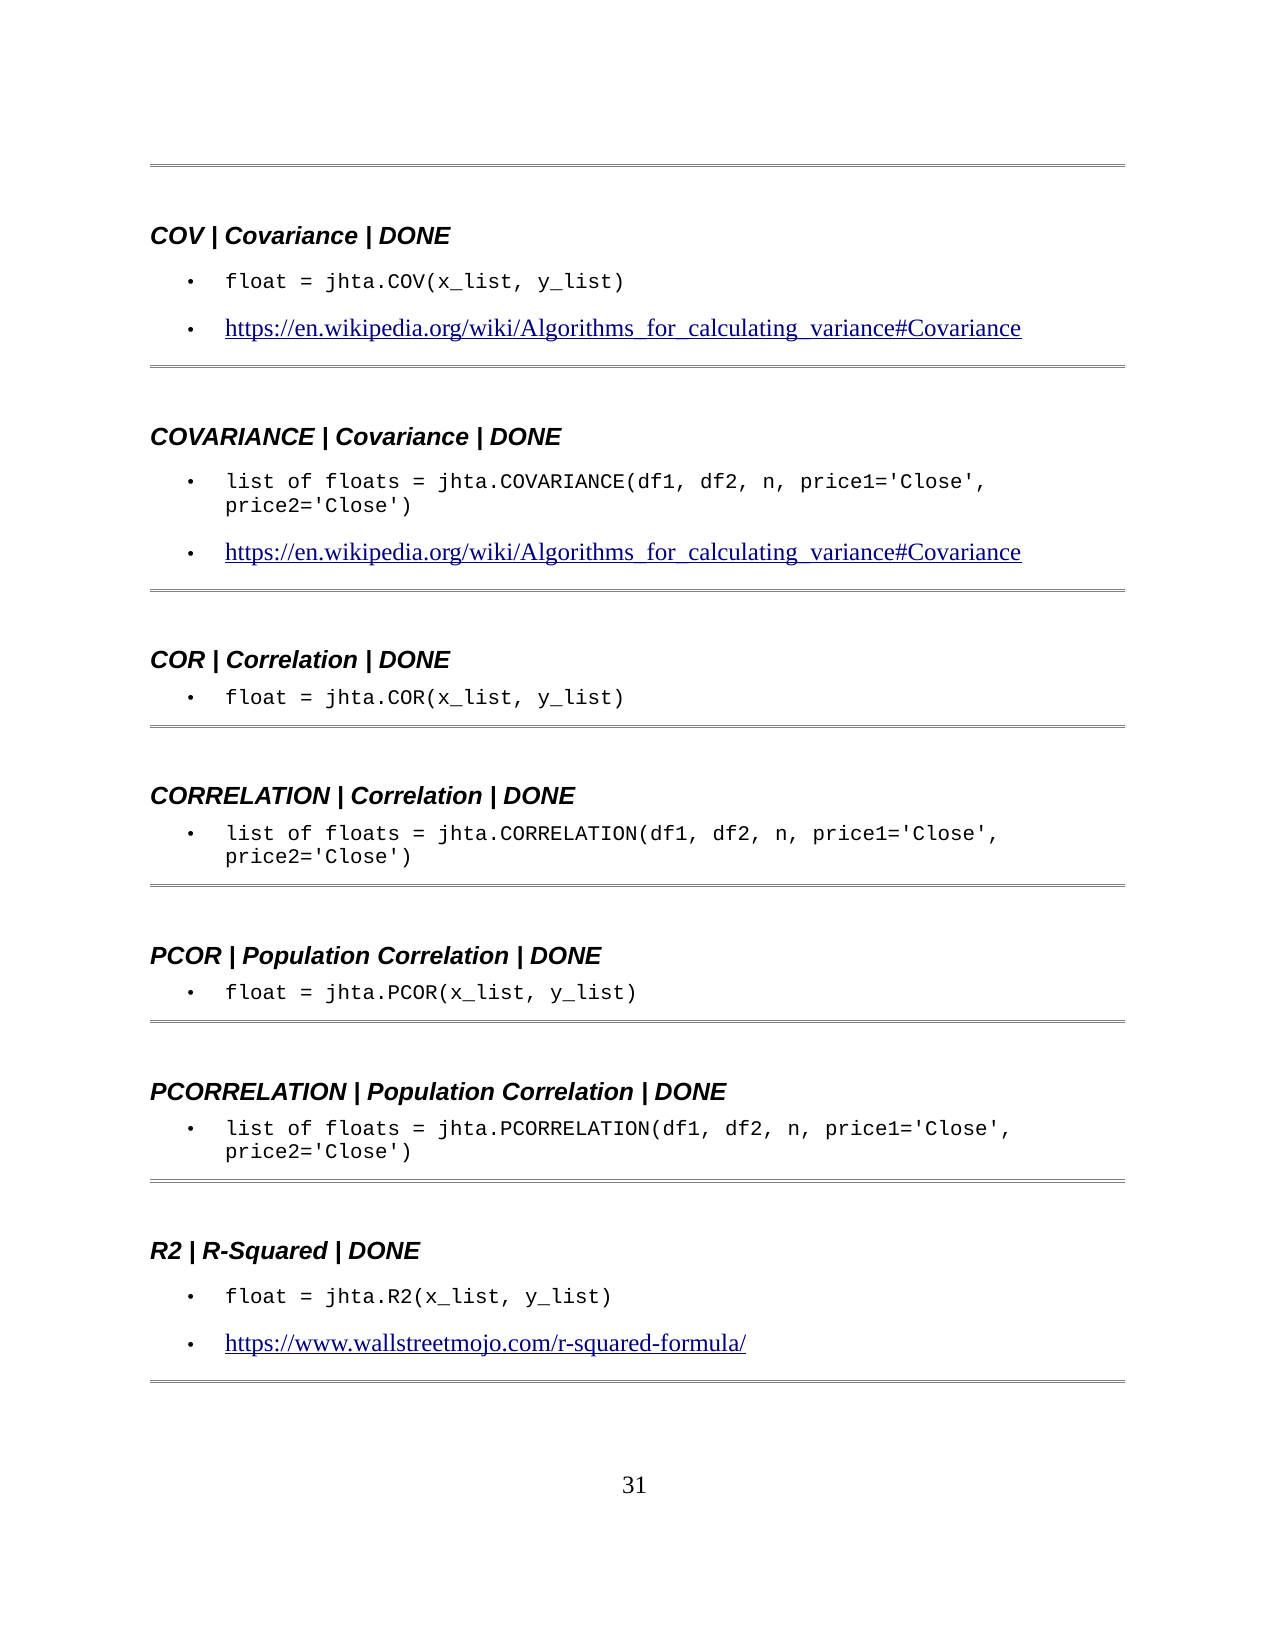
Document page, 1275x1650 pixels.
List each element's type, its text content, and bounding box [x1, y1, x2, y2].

list float = jhta.COR(x_list, y_list) [187, 687, 1125, 710]
subtitle PCORRELATION | Population Correlation | DONE [150, 1077, 1125, 1105]
list https://en.wikipedia.org/wiki/Algorithms_for_calculating_variance#Covariance [187, 537, 1125, 566]
list float = jhta.COV(x_list, y_list) [187, 271, 1125, 295]
list https://en.wikipedia.org/wiki/Algorithms_for_calculating_variance#Covariance [187, 313, 1125, 341]
list list of floats = jhta.PCORRELATION(df1, df2, n, price1='Close', price2='Close') [187, 1118, 1125, 1165]
subtitle COR | Correlation | DONE [150, 646, 1125, 674]
subtitle CORRELATION | Correlation | DONE [150, 781, 1125, 810]
list list of floats = jhta.COVARIANCE(df1, df2, n, price1='Close', price2='Close') [187, 472, 1125, 519]
subtitle COVARIANCE | Covariance | DONE [150, 422, 1125, 450]
list float = jhta.R2(x_list, y_list) [187, 1286, 1125, 1310]
subtitle R2 | R-Squared | DONE [150, 1236, 1125, 1265]
subtitle COV | Covariance | DONE [150, 221, 1125, 250]
list float = jhta.PCOR(x_list, y_list) [187, 982, 1125, 1006]
list list of floats = jhta.CORRELATION(df1, df2, n, price1='Close', price2='Close') [187, 822, 1125, 870]
subtitle PCOR | Population Correlation | DONE [150, 941, 1125, 969]
list https://www.wallstreetmojo.com/r-squared-formula/ [187, 1328, 1125, 1357]
